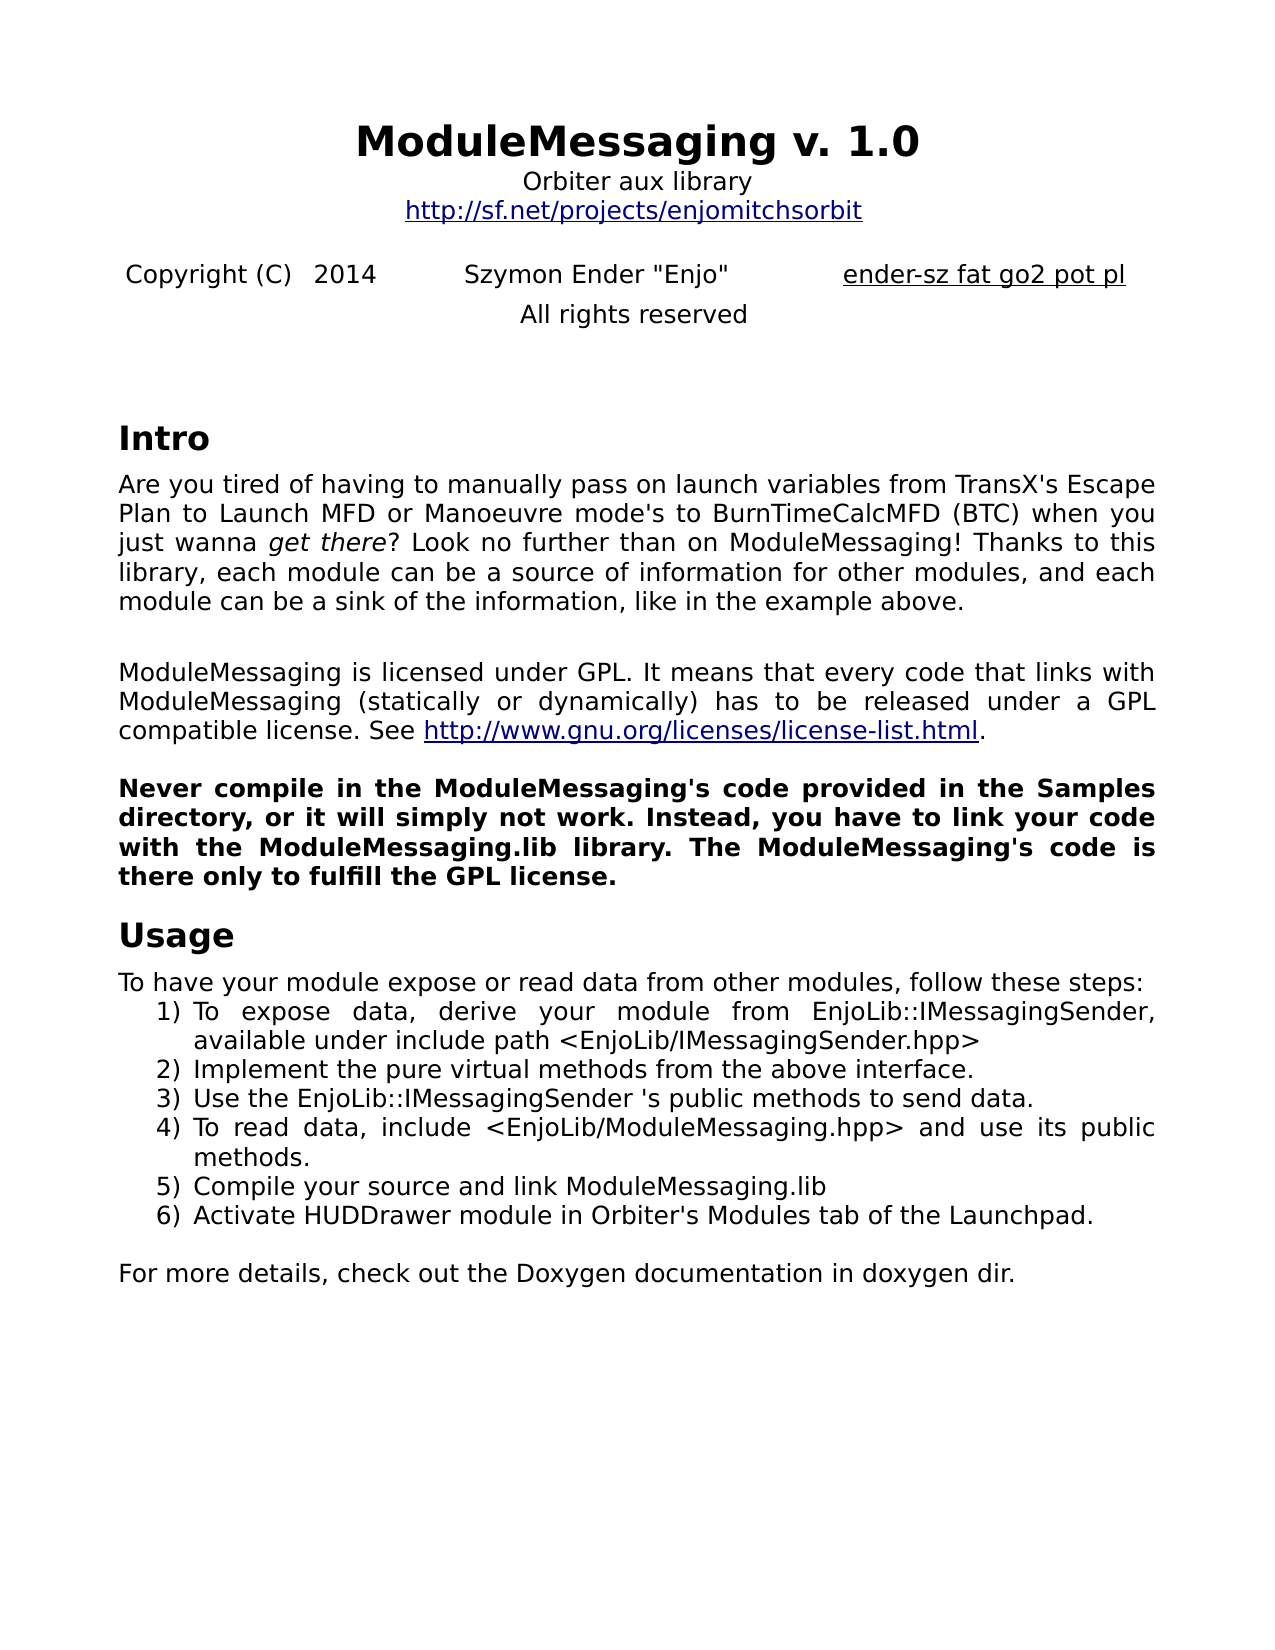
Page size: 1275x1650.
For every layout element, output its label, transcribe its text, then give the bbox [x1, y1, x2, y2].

subtitle Intro [118, 419, 1157, 458]
list Use the EnjoLib::IMessagingSender 's public methods to send data. [156, 1084, 1157, 1113]
table_header Copyright (C) [118, 254, 299, 295]
subtitle Usage [118, 916, 1157, 955]
text Never compile in the ModuleMessaging's code provided in the Samples directory, or it will simply not work. Instead, you have to link your code with the ModuleMessaging.lib library. The ModuleMessaging's code is there only to fulfill the GPL license. [118, 774, 1157, 891]
table_header 2014 [299, 254, 391, 295]
text To have your module expose or read data from other modules, follow these steps: [118, 968, 1157, 997]
text Are you tired of having to manually pass on launch variables from TransX's Escape Plan to Launch MFD or Manoeuvre mode's to BurnTimeCalcMFD (BTC) when you just wanna get there? Look no further than on ModuleMessaging! Thanks to this library, each module can be a source of information for other modules, and each module can be a sink of the information, like in the example above. [118, 470, 1157, 616]
table_header ender-sz fat go2 pot pl [810, 254, 1158, 295]
list Implement the pure virtual methods from the above interface. [156, 1055, 1157, 1084]
text Orbiter aux library [118, 167, 1157, 196]
list Activate HUDDrawer module in Orbiter's Modules tab of the Launchpad. [156, 1201, 1157, 1230]
table_header Szymon Ender "Enjo" [391, 254, 810, 295]
table_cell All rights reserved [118, 295, 1158, 335]
text http://sf.net/projects/enjomitchsorbit [118, 196, 1157, 225]
list To expose data, derive your module from EnjoLib::IMessagingSender, available under include path <EnjoLib/IMessagingSender.hpp> [156, 997, 1157, 1055]
text ModuleMessaging is licensed under GPL. It means that every code that links with ModuleMessaging (statically or dynamically) has to be released under a GPL compatible license. See http://www.gnu.org/licenses/license-list.html. [118, 658, 1157, 745]
text For more details, check out the Doxygen documentation in doxygen dir. [118, 1259, 1157, 1288]
text ModuleMessaging v. 1.0 [118, 118, 1157, 167]
list Compile your source and link ModuleMessaging.lib [156, 1172, 1157, 1201]
list To read data, include <EnjoLib/ModuleMessaging.hpp> and use its public methods. [156, 1113, 1157, 1172]
